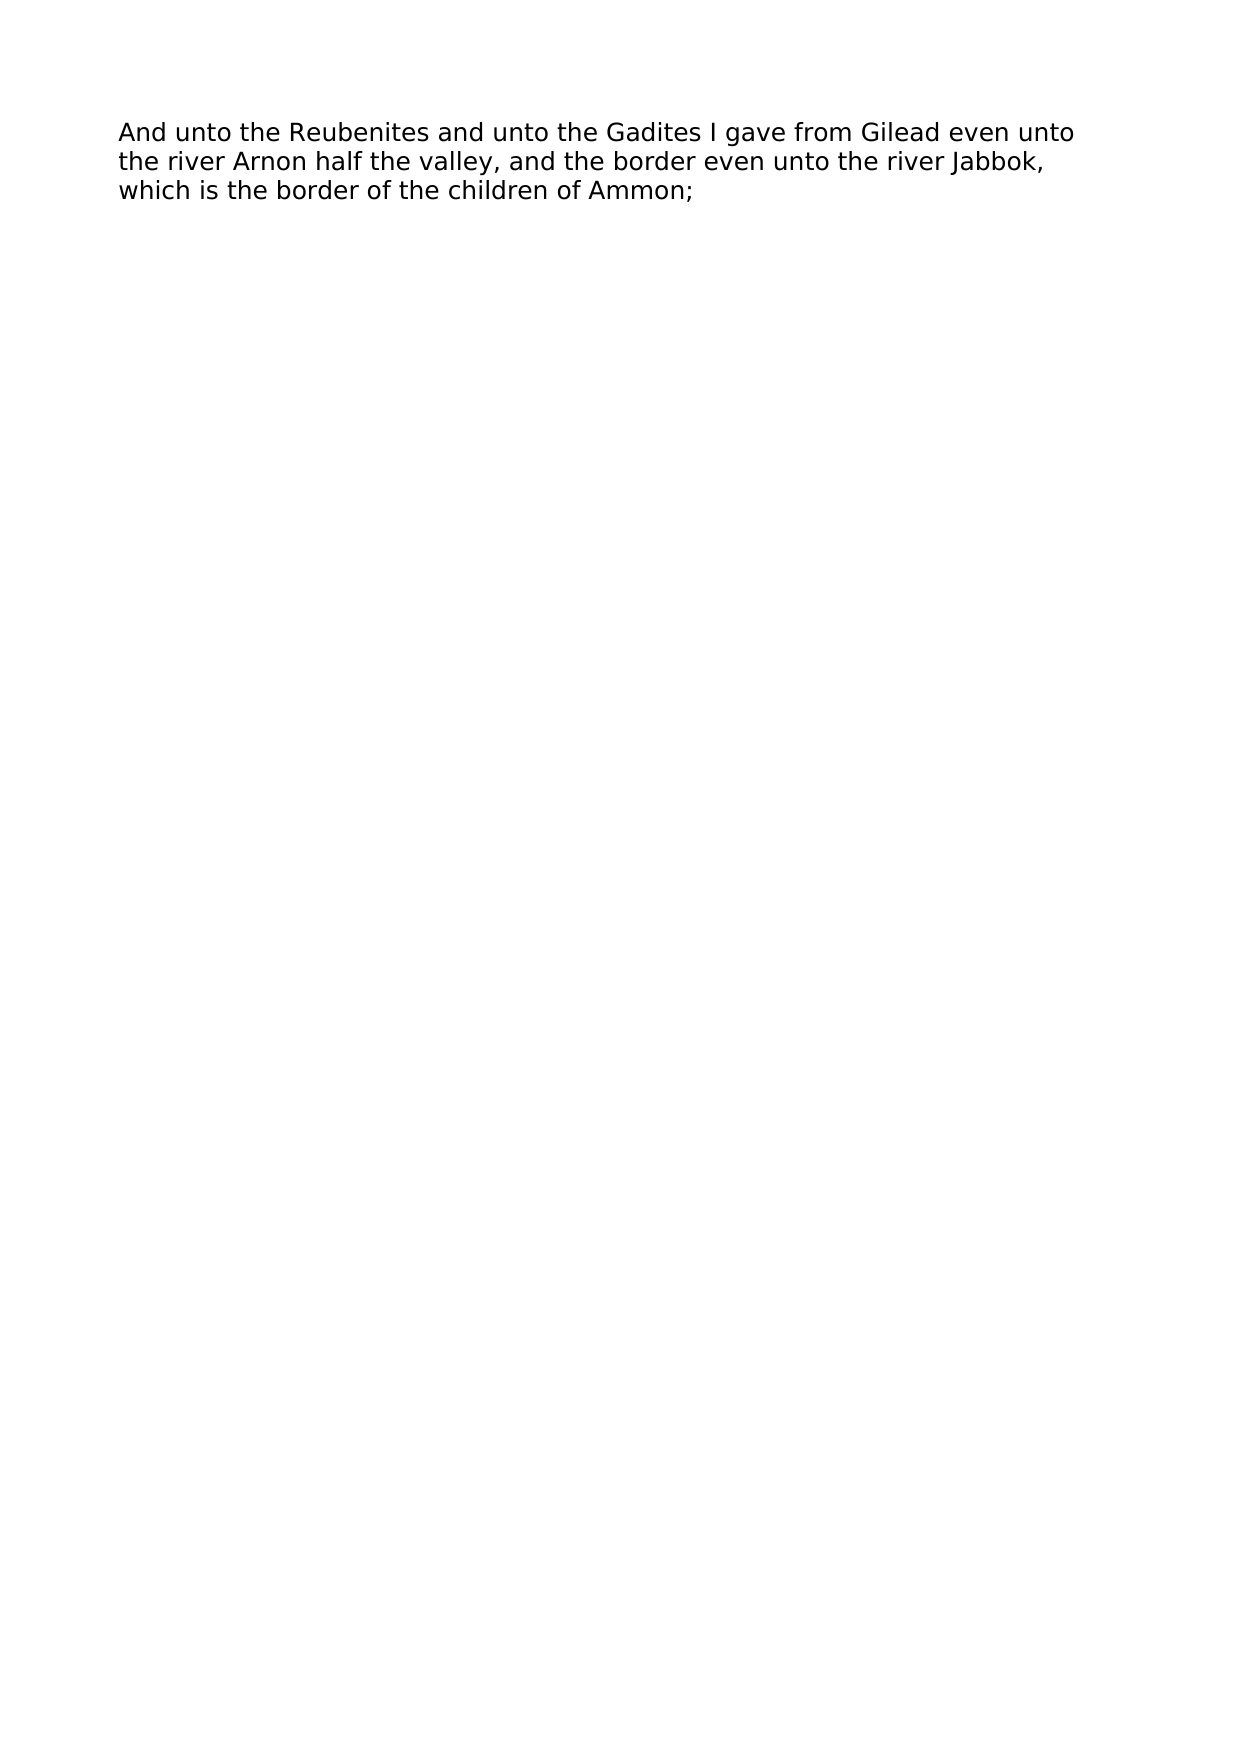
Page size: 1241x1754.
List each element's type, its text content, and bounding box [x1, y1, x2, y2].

text And unto the Reubenites and unto the Gadites I gave from Gilead even unto the river Arnon half the valley, and the border even unto the river Jabbok, which is the border of the children of Ammon; [118, 118, 1122, 206]
